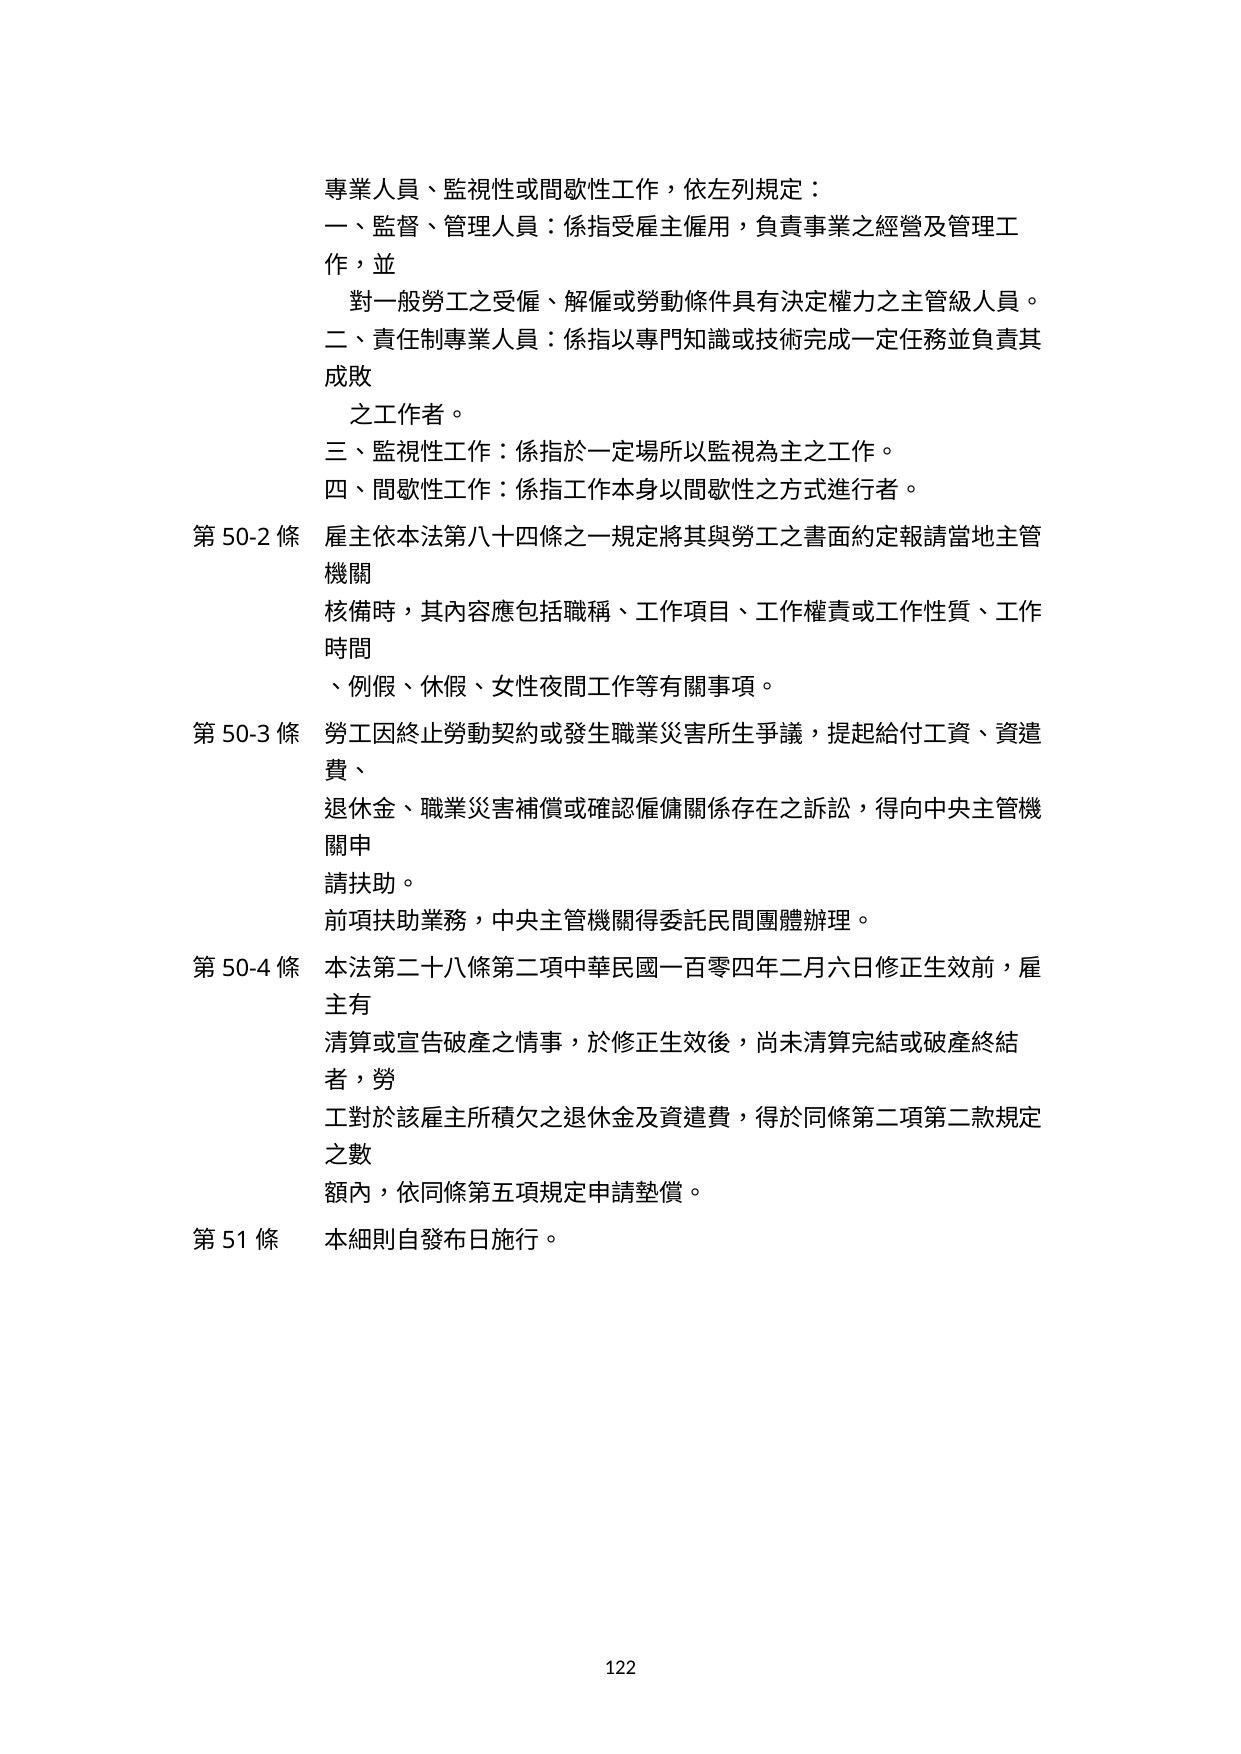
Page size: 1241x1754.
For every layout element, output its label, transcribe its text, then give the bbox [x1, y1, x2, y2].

table_cell 第 50-2 條 [188, 511, 306, 708]
table_cell [306, 511, 319, 708]
table_cell [188, 165, 306, 511]
table_cell 勞工因終止勞動契約或發生職業災害所生爭議，提起給付工資、資遣費、 退休金、職業災害補償或確認僱傭關係存在之訴訟，得向中央主管機關申 請扶助。 前項扶助業務，中央主管機關得委託民間團體辦理。 [319, 708, 1053, 943]
table_cell 第 50-4 條 [188, 943, 306, 1214]
table_cell [306, 943, 319, 1214]
table_cell 本法第二十八條第二項中華民國一百零四年二月六日修正生效前，雇主有 清算或宣告破產之情事，於修正生效後，尚未清算完結或破產終結者，勞 工對於該雇主所積欠之退休金及資遣費，得於同條第二項第二款規定之數 額內，依同條第五項規定申請墊償。 [319, 943, 1053, 1214]
table_cell [306, 708, 319, 943]
table_cell 雇主依本法第八十四條之一規定將其與勞工之書面約定報請當地主管機關 核備時，其內容應包括職稱、工作項目、工作權責或工作性質、工作時間 、例假、休假、女性夜間工作等有關事項。 [319, 511, 1053, 708]
table_cell 第 51 條 [188, 1215, 306, 1261]
table_cell 專業人員、監視性或間歇性工作，依左列規定： 一、監督、管理人員：係指受雇主僱用，負責事業之經營及管理工作，並 對一般勞工之受僱、解僱或勞動條件具有決定權力之主管級人員。 二、責任制專業人員：係指以專門知識或技術完成一定任務並負責其成敗 之工作者。 三、監視性工作：係指於一定場所以監視為主之工作。 四、間歇性工作：係指工作本身以間歇性之方式進行者。 [319, 165, 1053, 511]
table_cell [306, 165, 319, 511]
table_cell [306, 1215, 319, 1261]
table_cell 本細則自發布日施行。 [319, 1215, 1053, 1261]
table_cell 第 50-3 條 [188, 708, 306, 943]
